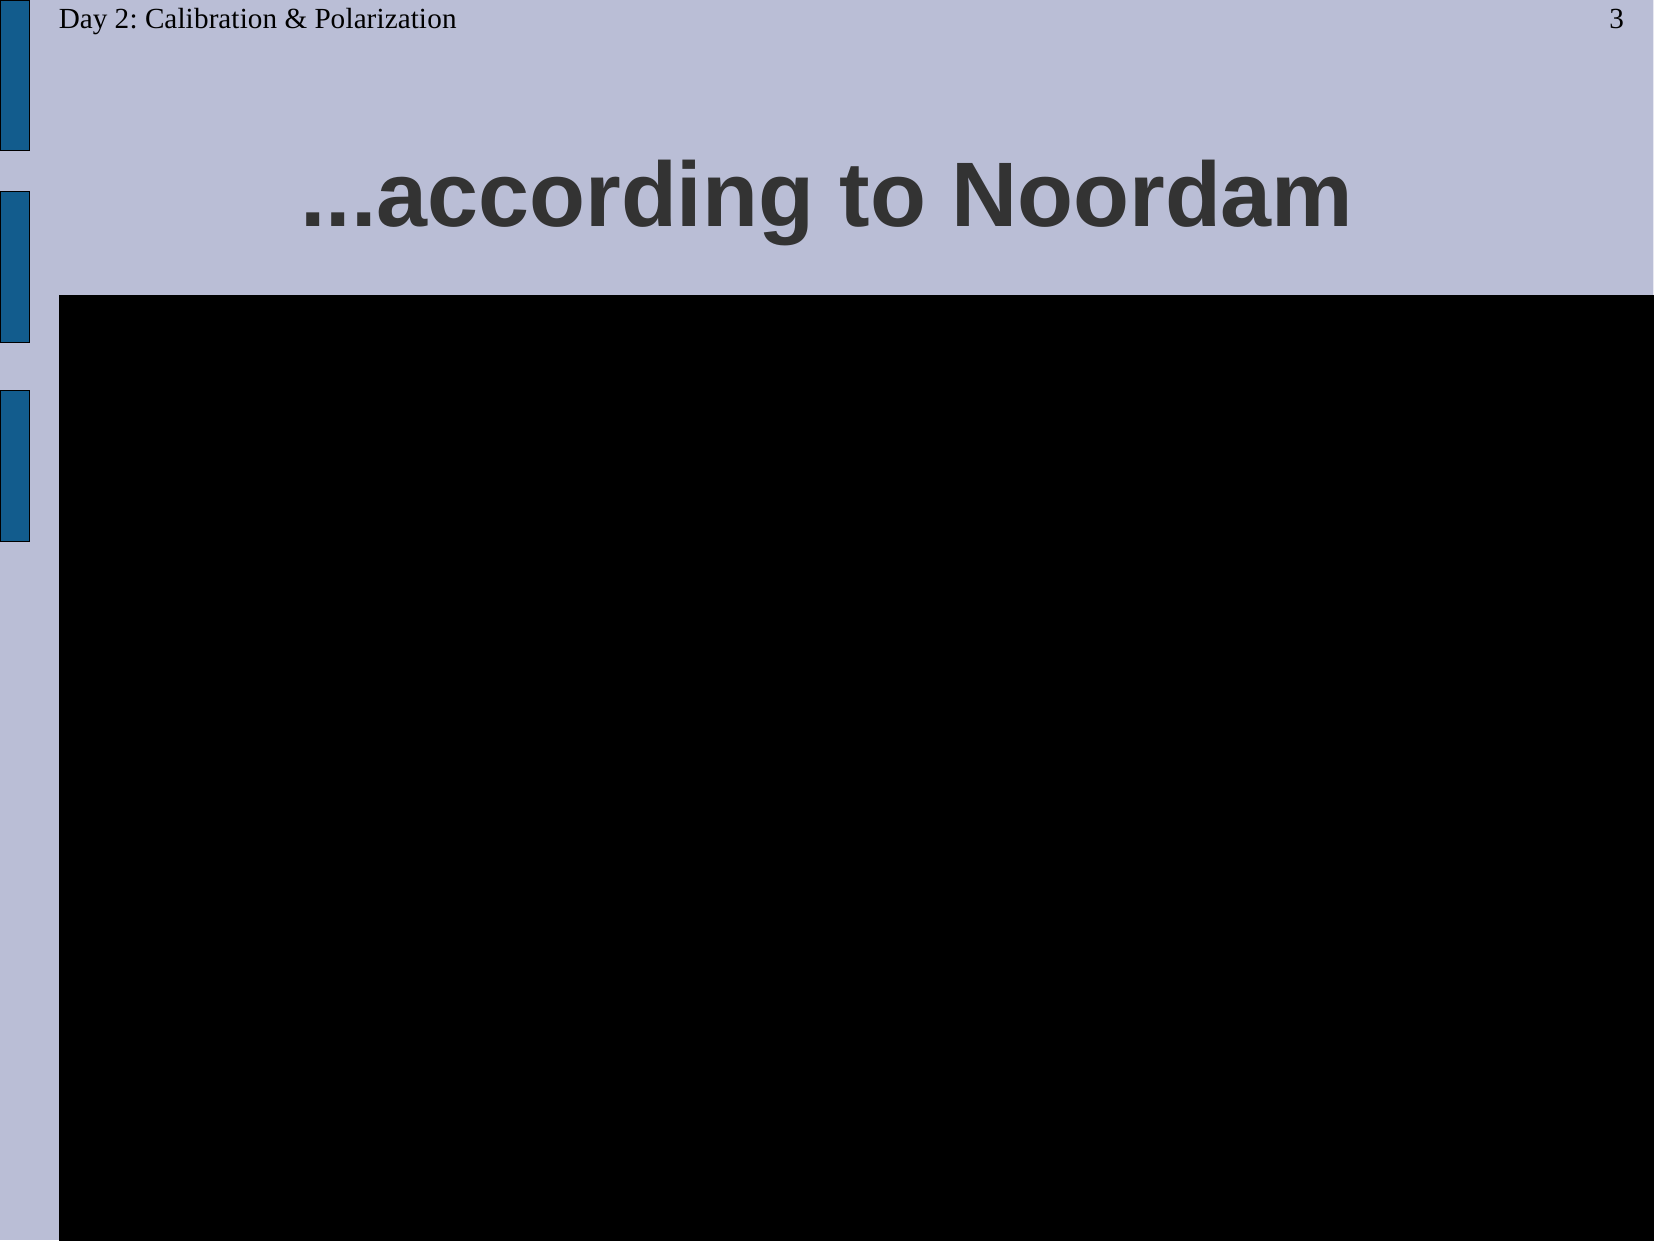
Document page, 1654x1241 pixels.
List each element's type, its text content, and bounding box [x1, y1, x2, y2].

text_box [59, 295, 1654, 1241]
title ...according to Noordam [121, 98, 1534, 291]
